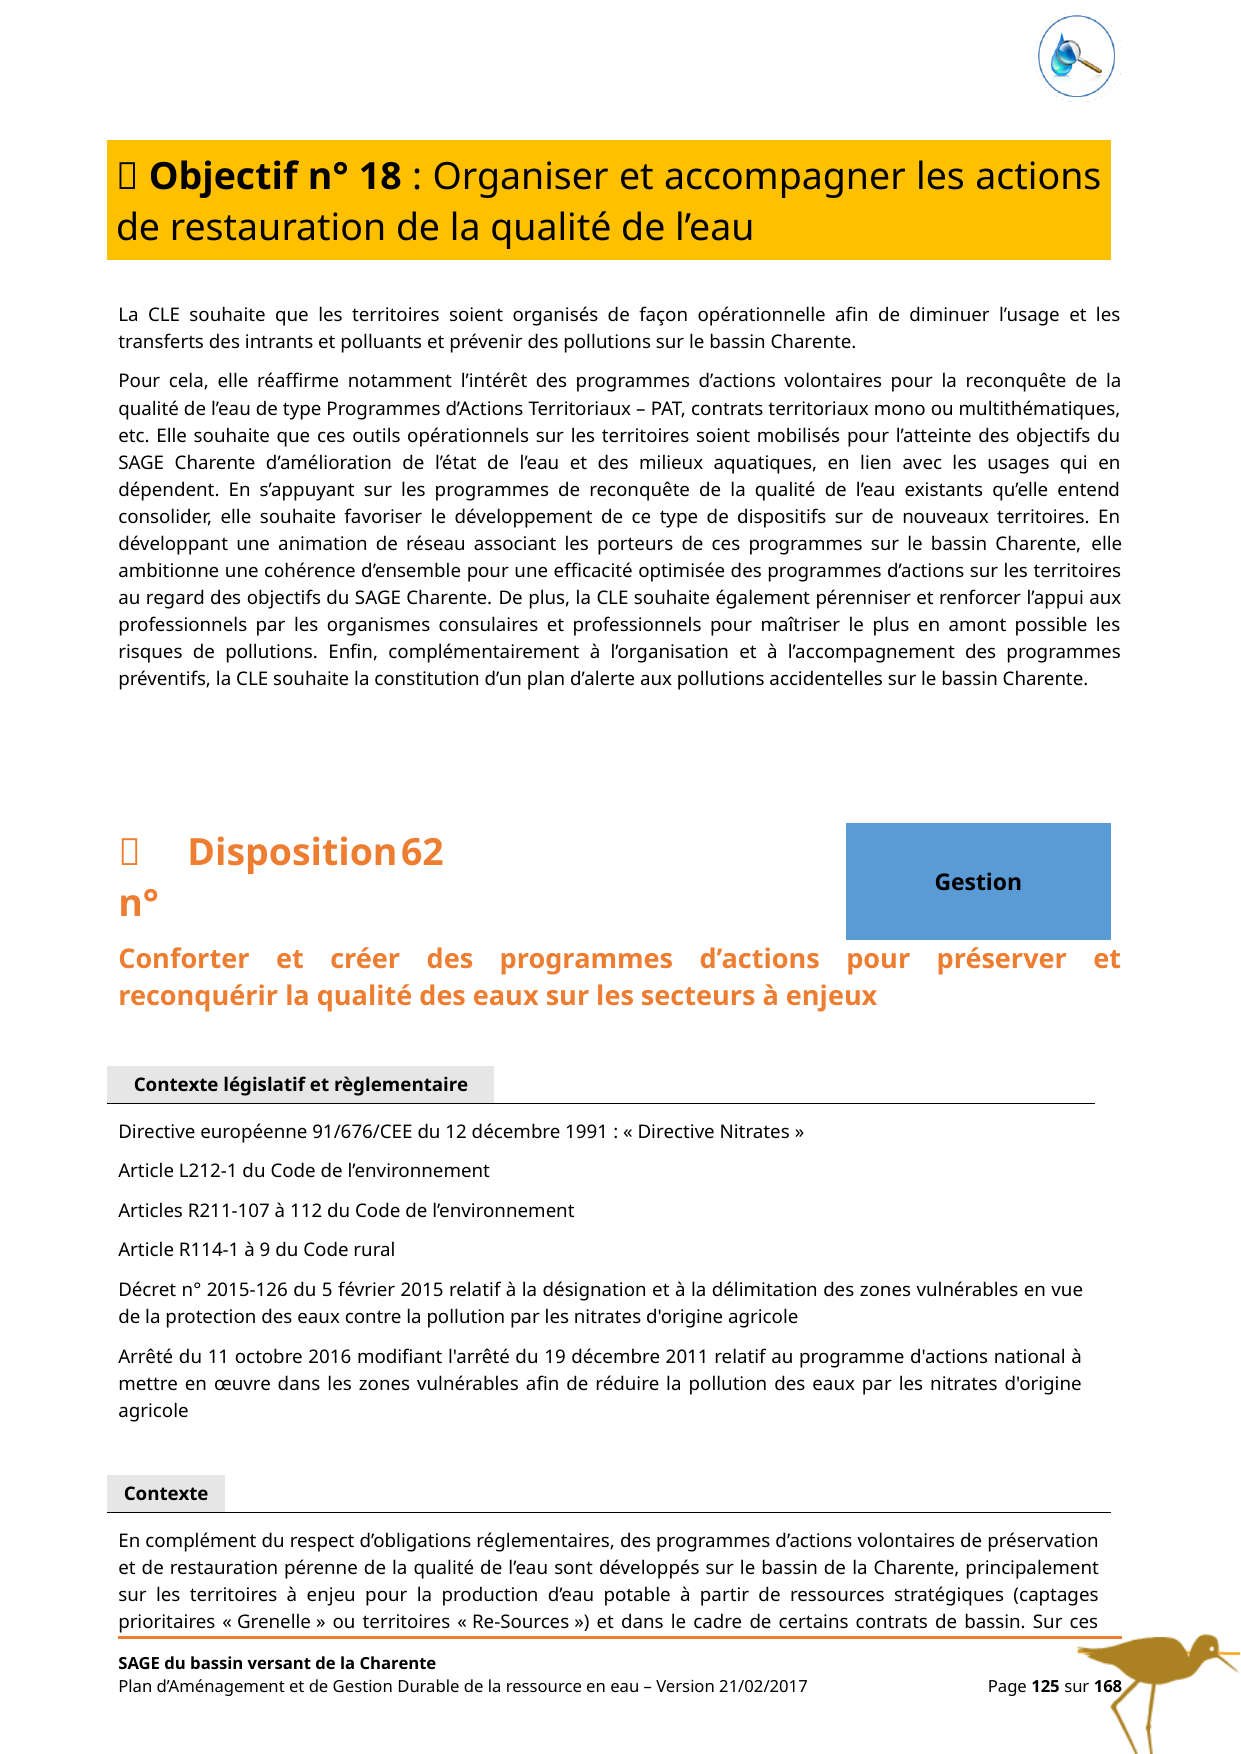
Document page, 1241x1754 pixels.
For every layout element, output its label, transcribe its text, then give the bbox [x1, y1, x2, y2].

table_header Contexte législatif et règlementaire [107, 1066, 494, 1103]
text Pour cela, elle réaffirme notamment l’intérêt des programmes d’actions volontaires pour la reconquête de la qualité de l’eau de type Programmes d’Actions Territoriaux – PAT, contrats territoriaux mono ou multithématiques, etc. Elle souhaite que ces outils opérationnels sur les territoires soient mobilisés pour l’atteinte des objectifs du SAGE Charente d’amélioration de l’état de l’eau et des milieux aquatiques, en lien avec les usages qui en dépendent. En s’appuyant sur les programmes de reconquête de la qualité de l’eau existants qu’elle entend consolider, elle souhaite favoriser le développement de ce type de dispositifs sur de nouveaux territoires. En développant une animation de réseau associant les porteurs de ces programmes sur le bassin Charente, elle ambitionne une cohérence d’ensemble pour une efficacité optimisée des programmes d’actions sur les territoires au regard des objectifs du SAGE Charente. De plus, la CLE souhaite également pérenniser et renforcer l’appui aux professionnels par les organismes consulaires et professionnels pour maîtriser le plus en amont possible les risques de pollutions. Enfin, complémentairement à l’organisation et à l’accompagnement des programmes préventifs, la CLE souhaite la constitution d’un plan d’alerte aux pollutions accidentelles sur le bassin Charente. [118, 366, 1122, 691]
table_header  Objectif n° 18 : Organiser et accompagner les actions de restauration de la qualité de l’eau [107, 140, 1111, 260]
table_header [495, 1066, 1095, 1103]
picture [1077, 1629, 1241, 1754]
table_header [409, 852, 416, 861]
table_header  Disposition n° [107, 823, 409, 940]
text La CLE souhaite que les territoires soient organisés de façon opérationnelle afin de diminuer l’usage et les transferts des intrants et polluants et prévenir des pollutions sur le bassin Charente. [118, 299, 1122, 354]
table_header Contexte [107, 1475, 225, 1512]
picture [1034, 11, 1123, 102]
table_cell Directive européenne 91/676/CEE du 12 décembre 1991 : « Directive Nitrates » Article L212-1 du Code de l’environnement Articles R211-107 à 112 du Code de l’environnement Article R114-1 à 9 du Code rural Décret n° 2015-126 du 5 février 2015 relatif à la désignation et à la délimitation des zones vulnérables en vue de la protection des eaux contre la pollution par les nitrates d'origine agricole Arrêté du 11 octobre 2016 modifiant l'arrêté du 19 décembre 2011 relatif au programme d'actions national à mettre en œuvre dans les zones vulnérables afin de réduire la pollution des eaux par les nitrates d'origine agricole [107, 1104, 1095, 1435]
table_cell En complément du respect d’obligations réglementaires, des programmes d’actions volontaires de préservation et de restauration pérenne de la qualité de l’eau sont développés sur le bassin de la Charente, principalement sur les territoires à enjeu pour la production d’eau potable à partir de ressources stratégiques (captages prioritaires « Grenelle » ou territoires « Re-Sources ») et dans le cadre de certains contrats de bassin. Sur ces [107, 1513, 1111, 1636]
table_header Gestion [846, 823, 1111, 940]
subtitle Conforter et créer des programmes d’actions pour préserver et reconquérir la qualité des eaux sur les secteurs à enjeux [118, 940, 1122, 1014]
table_header [409, 823, 846, 940]
table_header [225, 1475, 1111, 1512]
